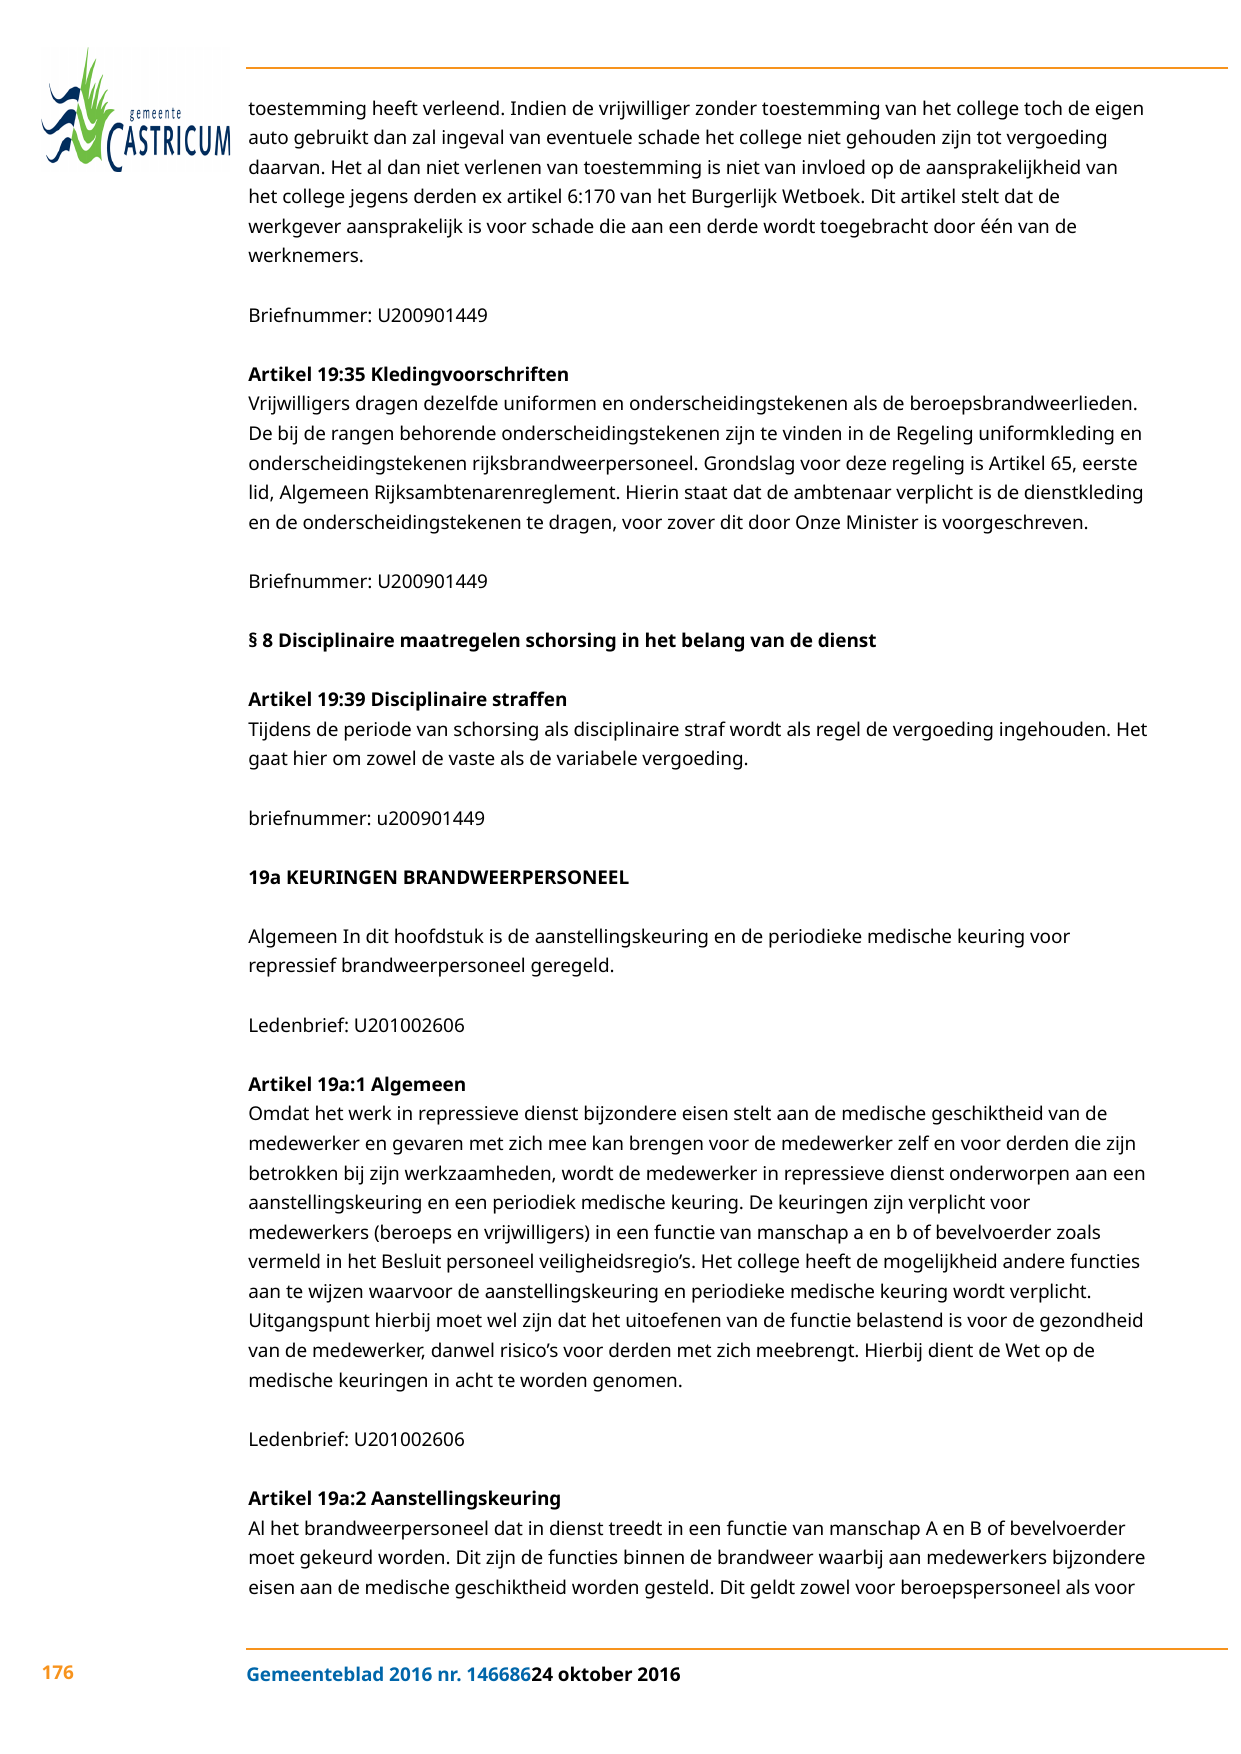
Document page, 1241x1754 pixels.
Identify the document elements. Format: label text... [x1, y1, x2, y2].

text Tijdens de periode van schorsing als disciplinaire straf wordt als regel de vergoeding ingehouden. Het gaat hier om zowel de vaste als de variabele vergoeding. [248, 716, 1152, 771]
text Artikel 19a:1 Algemeen [248, 1071, 1152, 1097]
text Briefnummer: U200901449 [248, 302, 1152, 328]
text briefnummer: u200901449 [248, 805, 1152, 831]
text Artikel 19:35 Kledingvoorschriften [248, 361, 1152, 387]
text Al het brandweerpersoneel dat in dienst treedt in een functie van manschap A en B of bevelvoerder moet gekeurd worden. Dit zijn de functies binnen de brandweer waarbij aan medewerkers bijzondere eisen aan de medische geschiktheid worden gesteld. Dit geldt zowel voor beroepspersoneel als voor [248, 1515, 1152, 1600]
text 19a KEURINGEN BRANDWEERPERSONEEL [248, 864, 1152, 890]
text Ledenbrief: U201002606 [248, 1426, 1152, 1452]
text Omdat het werk in repressieve dienst bijzondere eisen stelt aan de medische geschiktheid van de medewerker en gevaren met zich mee kan brengen voor de medewerker zelf en voor derden die zijn betrokken bij zijn werkzaamheden, wordt de medewerker in repressieve dienst onderworpen aan een aanstellingskeuring en een periodiek medische keuring. De keuringen zijn verplicht voor medewerkers (beroeps en vrijwilligers) in een functie van manschap a en b of bevelvoerder zoals vermeld in het Besluit personeel veiligheidsregio’s. Het college heeft de mogelijkheid andere functies aan te wijzen waarvoor de aanstellingskeuring en periodieke medische keuring wordt verplicht. Uitgangspunt hierbij moet wel zijn dat het uitoefenen van de functie belastend is voor de gezondheid van de medewerker, danwel risico’s voor derden met zich meebrengt. Hierbij dient de Wet op de medische keuringen in acht te worden genomen. [248, 1101, 1152, 1393]
text Artikel 19:39 Disciplinaire straffen [248, 686, 1152, 712]
text Algemeen In dit hoofdstuk is de aanstellingskeuring en de periodieke medische keuring voor repressief brandweerpersoneel geregeld. [248, 923, 1152, 978]
text § 8 Disciplinaire maatregelen schorsing in het belang van de dienst [248, 627, 1152, 653]
text Vrijwilligers dragen dezelfde uniformen en onderscheidingstekenen als de beroepsbrandweerlieden. De bij de rangen behorende onderscheidingstekenen zijn te vinden in de Regeling uniformkleding en onderscheidingstekenen rijksbrandweerpersoneel. Grondslag voor deze regeling is Artikel 65, eerste lid, Algemeen Rijksambtenarenreglement. Hierin staat dat de ambtenaar verplicht is de dienstkleding en de onderscheidingstekenen te dragen, voor zover dit door Onze Minister is voorgeschreven. [248, 391, 1152, 535]
text Briefnummer: U200901449 [248, 568, 1152, 594]
picture [41, 47, 231, 172]
text toestemming heeft verleend. Indien de vrijwilliger zonder toestemming van het college toch de eigen auto gebruikt dan zal ingeval van eventuele schade het college niet gehouden zijn tot vergoeding daarvan. Het al dan niet verlenen van toestemming is niet van invloed op de aansprakelijkheid van het college jegens derden ex artikel 6:170 van het Burgerlijk Wetboek. Dit artikel stelt dat de werkgever aansprakelijk is voor schade die aan een derde wordt toegebracht door één van de werknemers. [248, 95, 1152, 268]
text Ledenbrief: U201002606 [248, 1012, 1152, 1038]
text Artikel 19a:2 Aanstellingskeuring [248, 1485, 1152, 1511]
